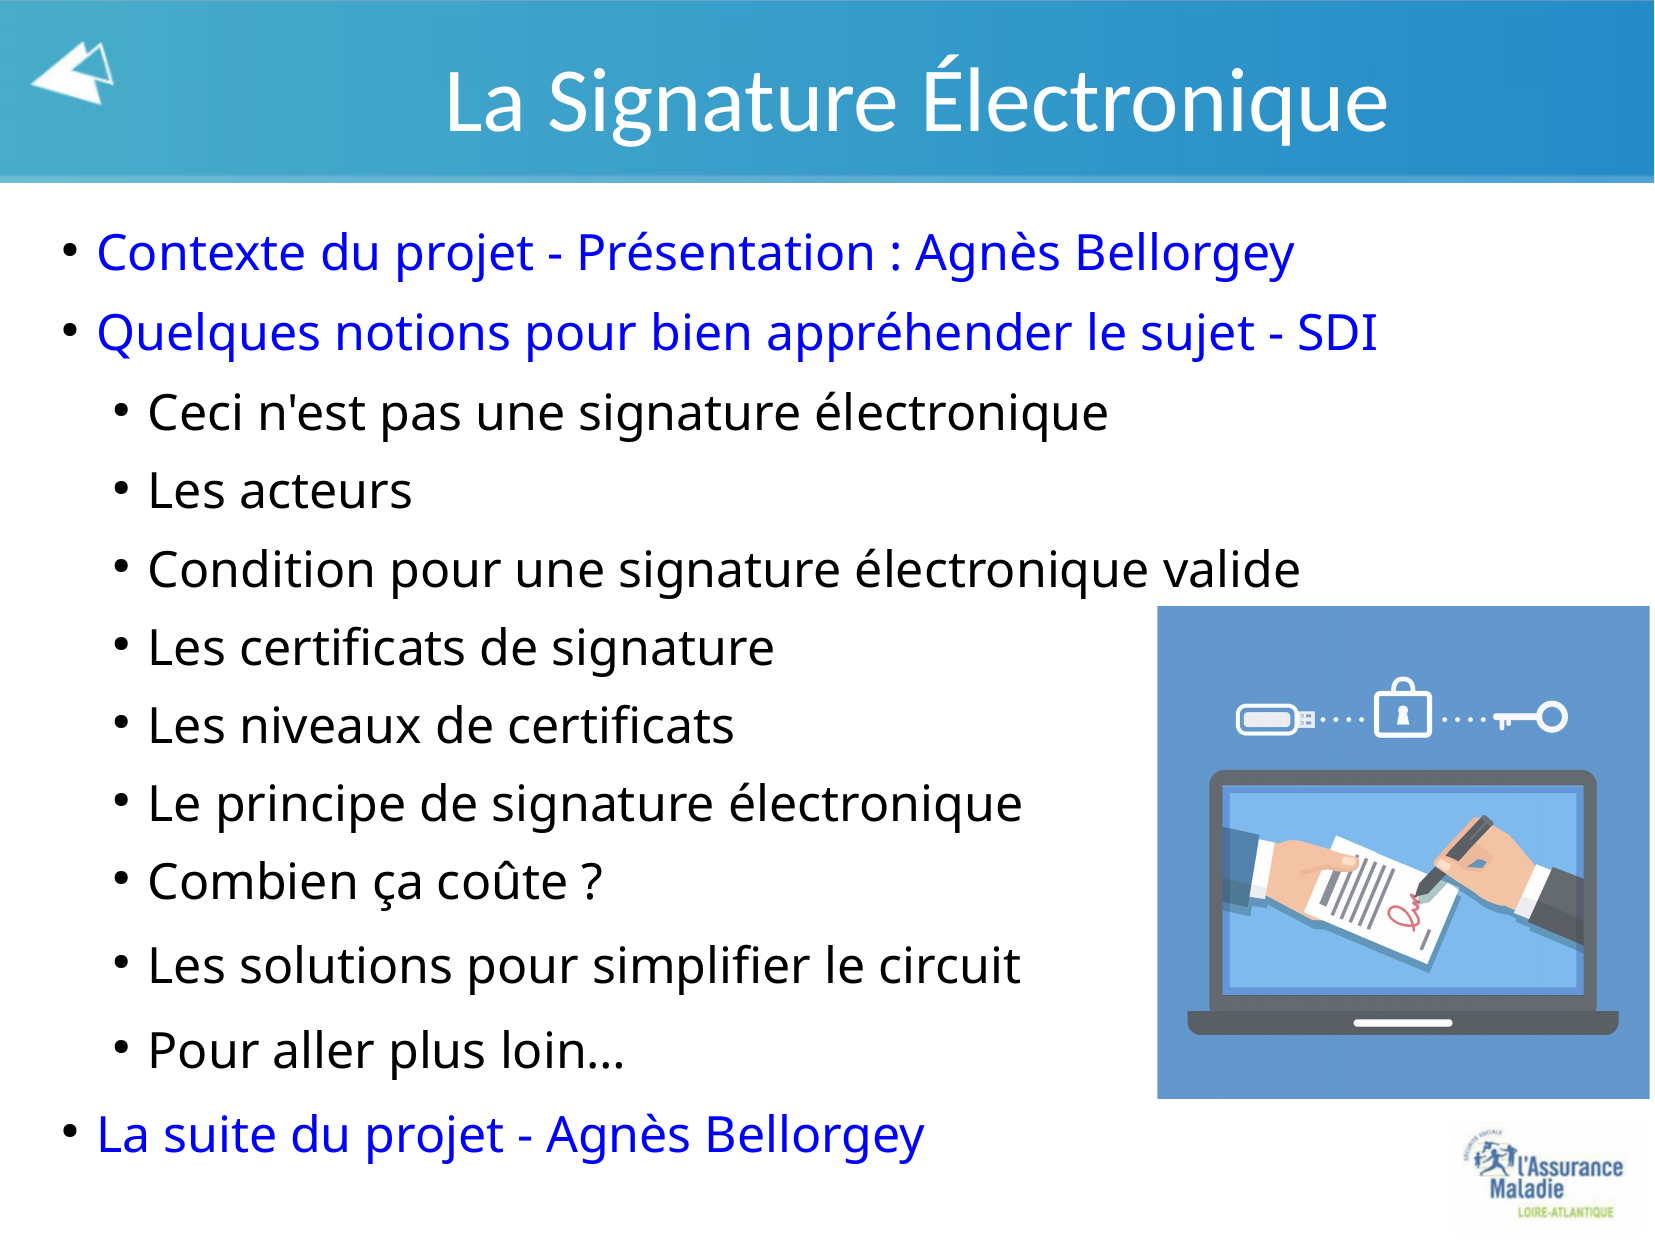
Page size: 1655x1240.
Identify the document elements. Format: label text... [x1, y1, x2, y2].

text_box [1157, 606, 1650, 1099]
picture [0, 0, 1655, 183]
text_box Contexte du projet - Présentation : Agnès Bellorgey Quelques notions pour bien appréhender le sujet - SDI Ceci n'est pas une signature électronique Les acteurs Condition pour une signature électronique valide Les certificats de signature Les niveaux de certificats Le principe de signature électronique Combien ça coûte ? Les solutions pour simplifier le circuit Pour aller plus loin… La suite du projet - Agnès Bellorgey [59, 200, 1512, 1240]
title La Signature Électronique [118, 0, 1655, 178]
